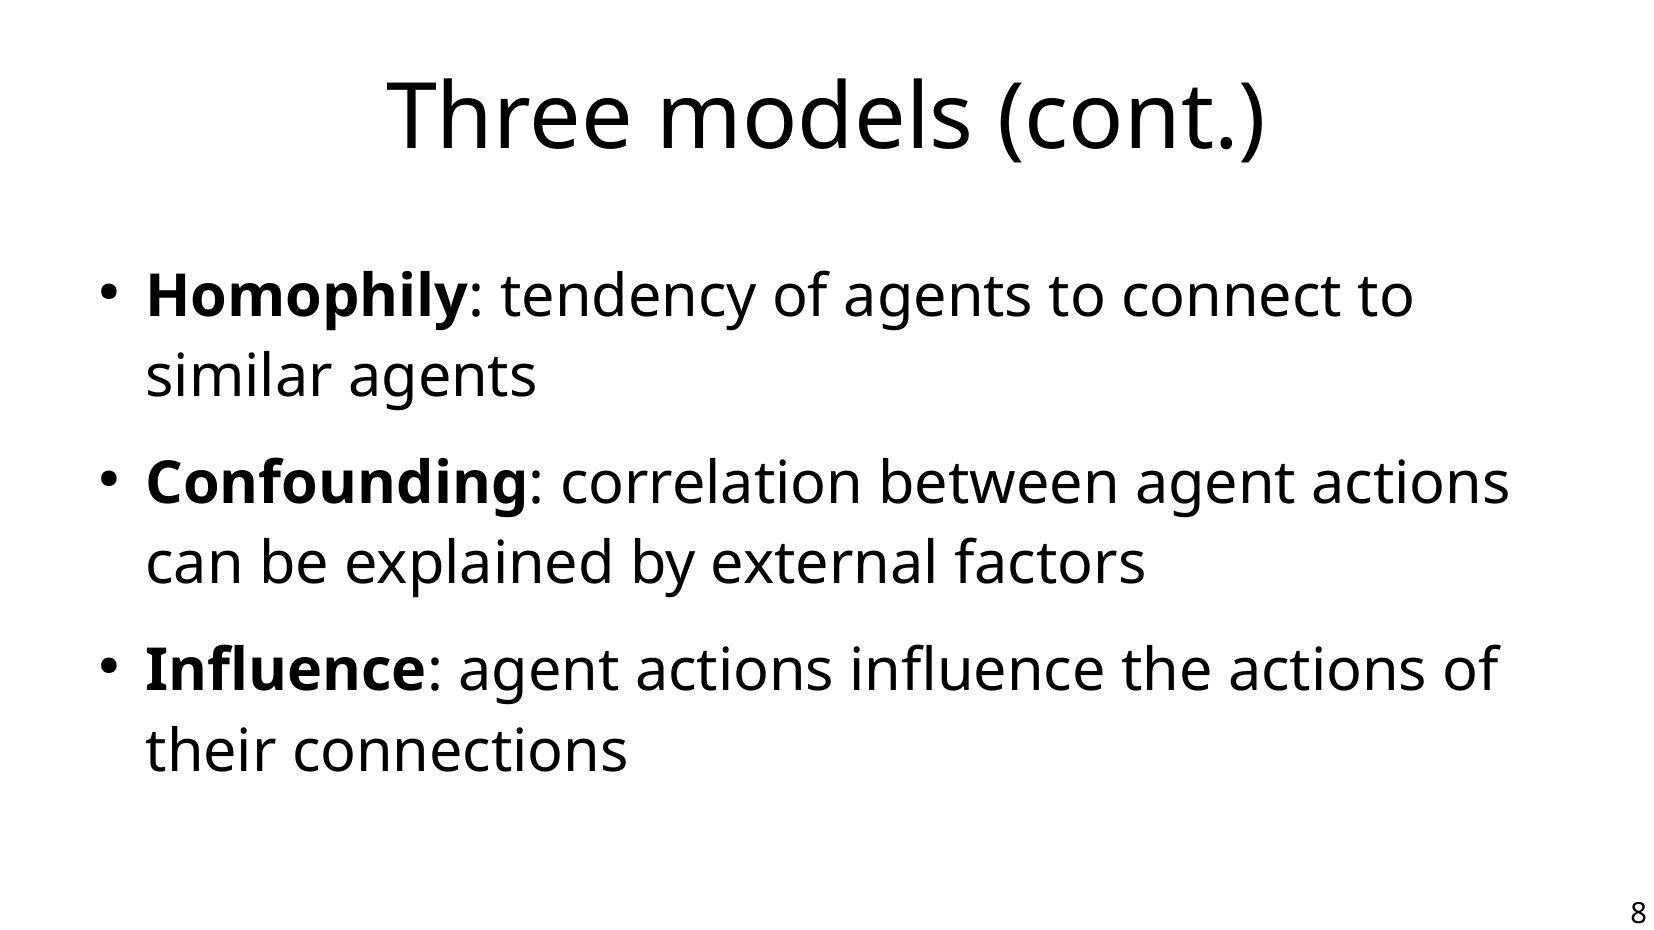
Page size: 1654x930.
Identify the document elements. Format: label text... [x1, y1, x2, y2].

title Three models (cont.) [82, 1, 1571, 225]
list Homophily: tendency of agents to connect to similar agents Confounding: correlation between agent actions can be explained by external factors Influence: agent actions influence the actions of their connections [82, 252, 1571, 793]
